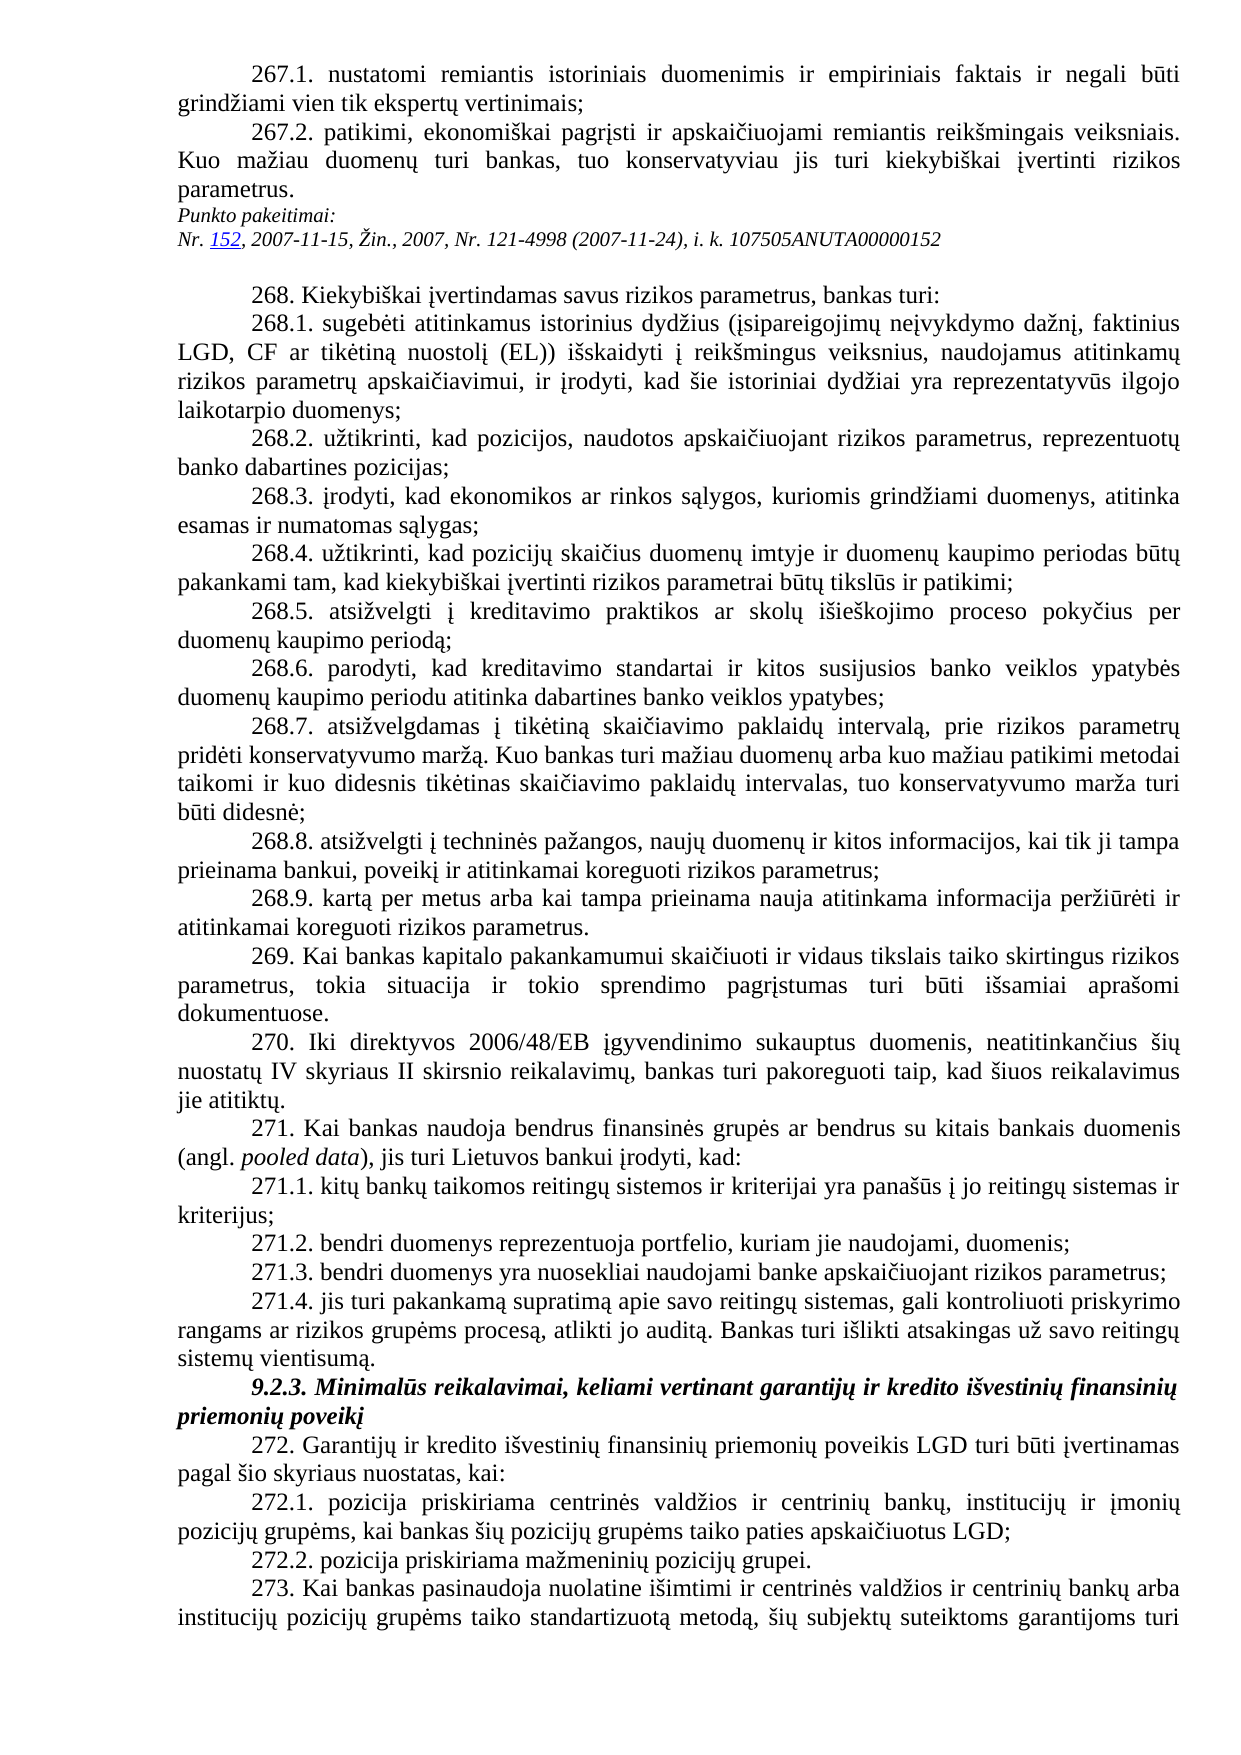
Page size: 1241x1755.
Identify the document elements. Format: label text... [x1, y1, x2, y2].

text 269. Kai bankas kapitalo pakankamumui skaičiuoti ir vidaus tikslais taiko skirtingus rizikos parametrus, tokia situacija ir tokio sprendimo pagrįstumas turi būti išsamiai aprašomi dokumentuose. [177, 941, 1181, 1027]
text 268.6. parodyti, kad kreditavimo standartai ir kitos susijusios banko veiklos ypatybės duomenų kaupimo periodu atitinka dabartines banko veiklos ypatybes; [177, 653, 1181, 711]
text 271.4. jis turi pakankamą supratimą apie savo reitingų sistemas, gali kontroliuoti priskyrimo rangams ar rizikos grupėms procesą, atlikti jo auditą. Bankas turi išlikti atsakingas už savo reitingų sistemų vientisumą. [177, 1286, 1181, 1372]
text 268.1. sugebėti atitinkamus istorinius dydžius (įsipareigojimų neįvykdymo dažnį, faktinius LGD, CF ar tikėtiną nuostolį (EL)) išskaidyti į reikšmingus veiksnius, naudojamus atitinkamų rizikos parametrų apskaičiavimui, ir įrodyti, kad šie istoriniai dydžiai yra reprezentatyvūs ilgojo laikotarpio duomenys; [177, 308, 1181, 423]
text 268.5. atsižvelgti į kreditavimo praktikos ar skolų išieškojimo proceso pokyčius per duomenų kaupimo periodą; [177, 596, 1181, 653]
text 9.2.3. Minimalūs reikalavimai, keliami vertinant garantijų ir kredito išvestinių finansinių priemonių poveikį [177, 1372, 1181, 1430]
text Punkto pakeitimai: [177, 203, 1181, 227]
text 267.1. nustatomi remiantis istoriniais duomenimis ir empiriniais faktais ir negali būti grindžiami vien tik ekspertų vertinimais; [177, 59, 1181, 117]
text 272.2. pozicija priskiriama mažmeninių pozicijų grupei. [177, 1545, 1181, 1573]
text 268.9. kartą per metus arba kai tampa prieinama nauja atitinkama informacija peržiūrėti ir atitinkamai koreguoti rizikos parametrus. [177, 883, 1181, 941]
text 268.4. užtikrinti, kad pozicijų skaičius duomenų imtyje ir duomenų kaupimo periodas būtų pakankami tam, kad kiekybiškai įvertinti rizikos parametrai būtų tikslūs ir patikimi; [177, 538, 1181, 596]
text 273. Kai bankas pasinaudoja nuolatine išimtimi ir centrinės valdžios ir centrinių bankų arba institucijų pozicijų grupėms taiko standartizuotą metodą, šių subjektų suteiktoms garantijoms turi [177, 1573, 1181, 1631]
text 268.3. įrodyti, kad ekonomikos ar rinkos sąlygos, kuriomis grindžiami duomenys, atitinka esamas ir numatomas sąlygas; [177, 481, 1181, 538]
text 270. Iki direktyvos 2006/48/EB įgyvendinimo sukauptus duomenis, neatitinkančius šių nuostatų IV skyriaus II skirsnio reikalavimų, bankas turi pakoreguoti taip, kad šiuos reikalavimus jie atitiktų. [177, 1027, 1181, 1113]
text 272.1. pozicija priskiriama centrinės valdžios ir centrinių bankų, institucijų ir įmonių pozicijų grupėms, kai bankas šių pozicijų grupėms taiko paties apskaičiuotus LGD; [177, 1487, 1181, 1545]
text 271.1. kitų bankų taikomos reitingų sistemos ir kriterijai yra panašūs į jo reitingų sistemas ir kriterijus; [177, 1171, 1181, 1228]
text 271.3. bendri duomenys yra nuosekliai naudojami banke apskaičiuojant rizikos parametrus; [177, 1257, 1181, 1286]
text 268.8. atsižvelgti į techninės pažangos, naujų duomenų ir kitos informacijos, kai tik ji tampa prieinama bankui, poveikį ir atitinkamai koreguoti rizikos parametrus; [177, 826, 1181, 883]
text Nr. 152, 2007-11-15, Žin., 2007, Nr. 121-4998 (2007-11-24), i. k. 107505ANUTA00000152 [177, 227, 1181, 251]
text 267.2. patikimi, ekonomiškai pagrįsti ir apskaičiuojami remiantis reikšmingais veiksniais. Kuo mažiau duomenų turi bankas, tuo konservatyviau jis turi kiekybiškai įvertinti rizikos parametrus. [177, 117, 1181, 203]
text 272. Garantijų ir kredito išvestinių finansinių priemonių poveikis LGD turi būti įvertinamas pagal šio skyriaus nuostatas, kai: [177, 1430, 1181, 1487]
text 268.7. atsižvelgdamas į tikėtiną skaičiavimo paklaidų intervalą, prie rizikos parametrų pridėti konservatyvumo maržą. Kuo bankas turi mažiau duomenų arba kuo mažiau patikimi metodai taikomi ir kuo didesnis tikėtinas skaičiavimo paklaidų intervalas, tuo konservatyvumo marža turi būti didesnė; [177, 711, 1181, 826]
text 271. Kai bankas naudoja bendrus finansinės grupės ar bendrus su kitais bankais duomenis (angl. pooled data), jis turi Lietuvos bankui įrodyti, kad: [177, 1113, 1181, 1171]
text 271.2. bendri duomenys reprezentuoja portfelio, kuriam jie naudojami, duomenis; [177, 1228, 1181, 1257]
text 268.2. užtikrinti, kad pozicijos, naudotos apskaičiuojant rizikos parametrus, reprezentuotų banko dabartines pozicijas; [177, 423, 1181, 481]
text 268. Kiekybiškai įvertindamas savus rizikos parametrus, bankas turi: [177, 280, 1181, 308]
